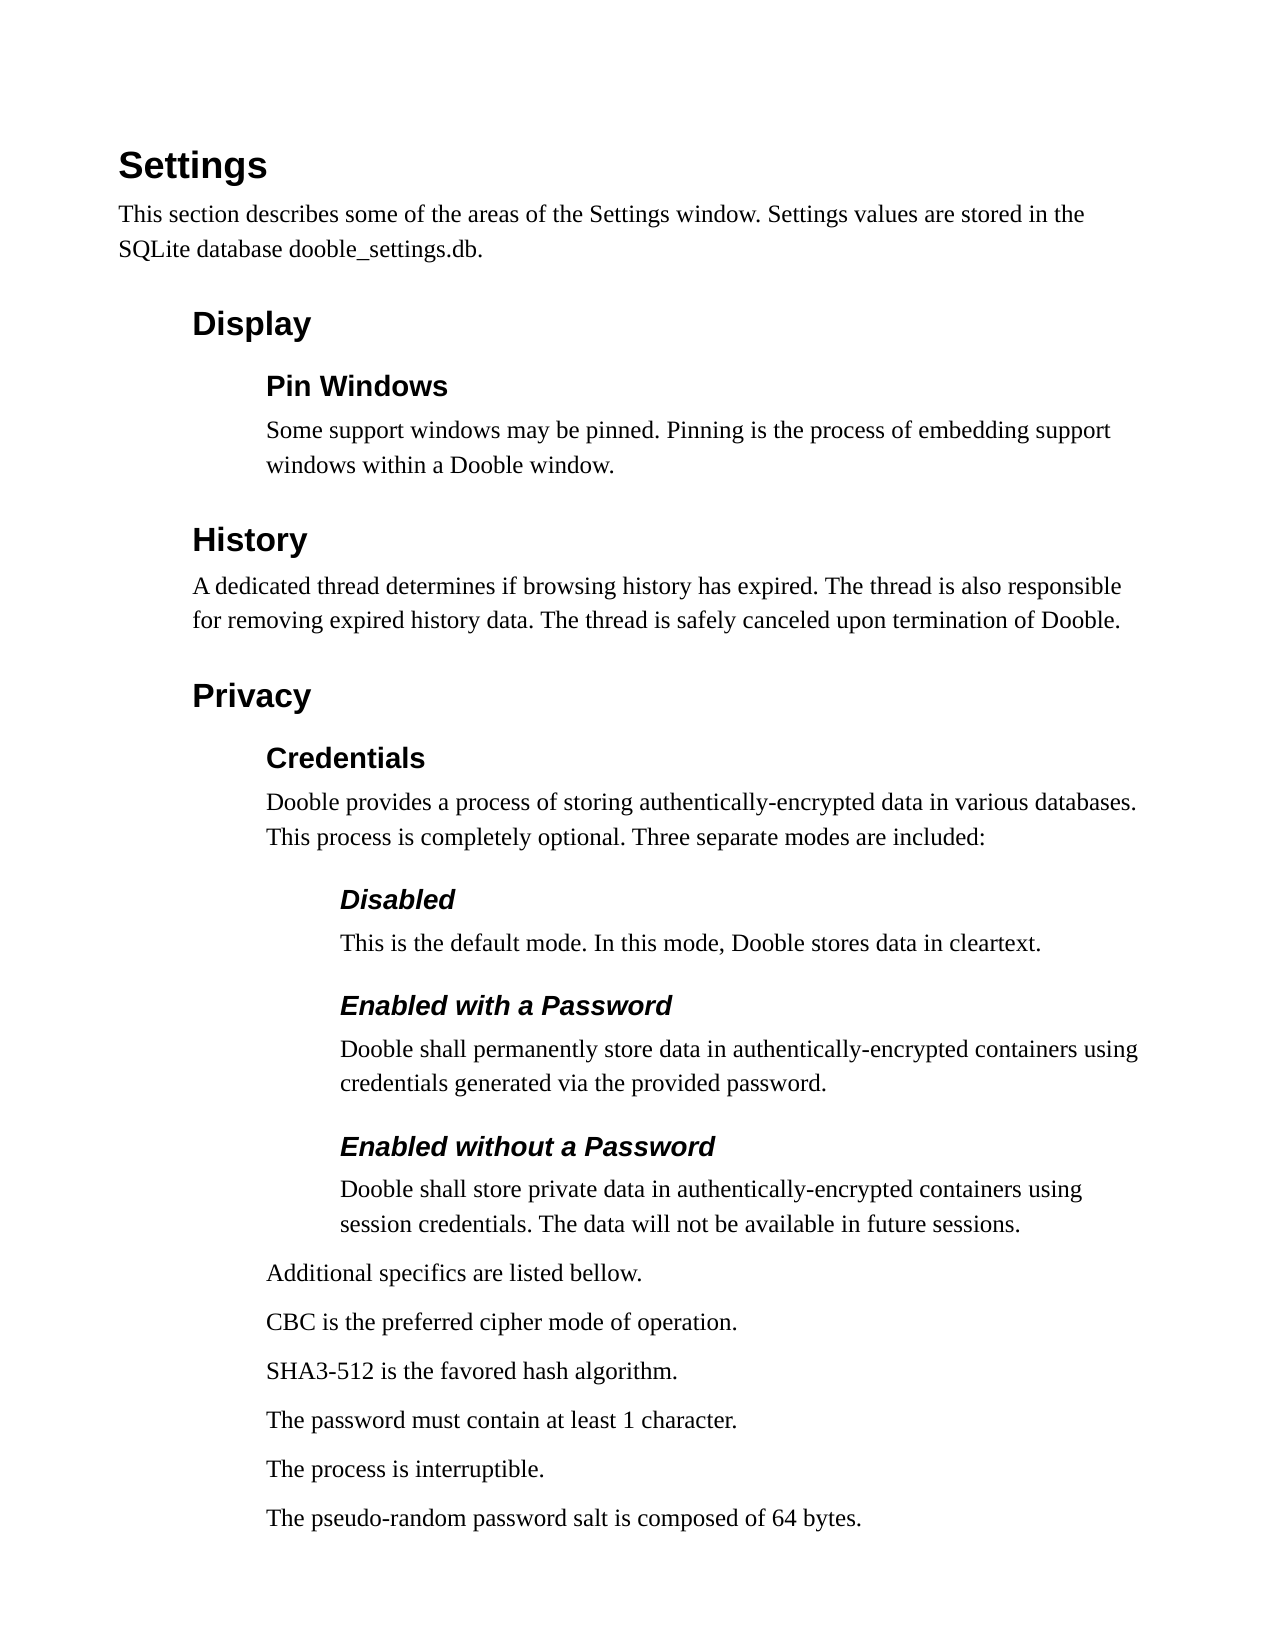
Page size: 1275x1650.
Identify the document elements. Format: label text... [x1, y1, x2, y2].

text SHA3-512 is the favored hash algorithm. [266, 1356, 1157, 1385]
subtitle Privacy [192, 676, 1157, 714]
text Dooble shall permanently store data in authentically-encrypted containers using credentials generated via the provided password. [340, 1034, 1157, 1097]
text CBC is the preferred cipher mode of operation. [266, 1307, 1157, 1336]
text The pseudo-random password salt is composed of 64 bytes. [266, 1503, 1157, 1532]
subtitle Pin Windows [266, 369, 1157, 403]
text Dooble provides a process of storing authentically-encrypted data in various databases. This process is completely optional. Three separate modes are included: [266, 787, 1157, 851]
text This is the default mode. In this mode, Dooble stores data in cleartext. [340, 928, 1157, 957]
subtitle Enabled without a Password [340, 1130, 1157, 1162]
subtitle Enabled with a Password [340, 989, 1157, 1021]
subtitle History [192, 520, 1157, 559]
text Some support windows may be pinned. Pinning is the process of embedding support windows within a Dooble window. [266, 416, 1157, 479]
text The password must contain at least 1 character. [266, 1405, 1157, 1434]
subtitle Settings [118, 143, 1157, 187]
text Dooble shall store private data in authentically-encrypted containers using session credentials. The data will not be available in future sessions. [340, 1174, 1157, 1237]
text This section describes some of the areas of the Settings window. Settings values are stored in the SQLite database dooble_settings.db. [118, 199, 1157, 262]
text Additional specifics are listed bellow. [266, 1258, 1157, 1287]
subtitle Credentials [266, 741, 1157, 775]
text A dedicated thread determines if browsing history has expired. The thread is also responsible for removing expired history data. The thread is safely canceled upon termination of Dooble. [192, 571, 1157, 634]
subtitle Disabled [340, 883, 1157, 915]
subtitle Display [192, 304, 1157, 342]
text The process is interruptible. [266, 1454, 1157, 1483]
